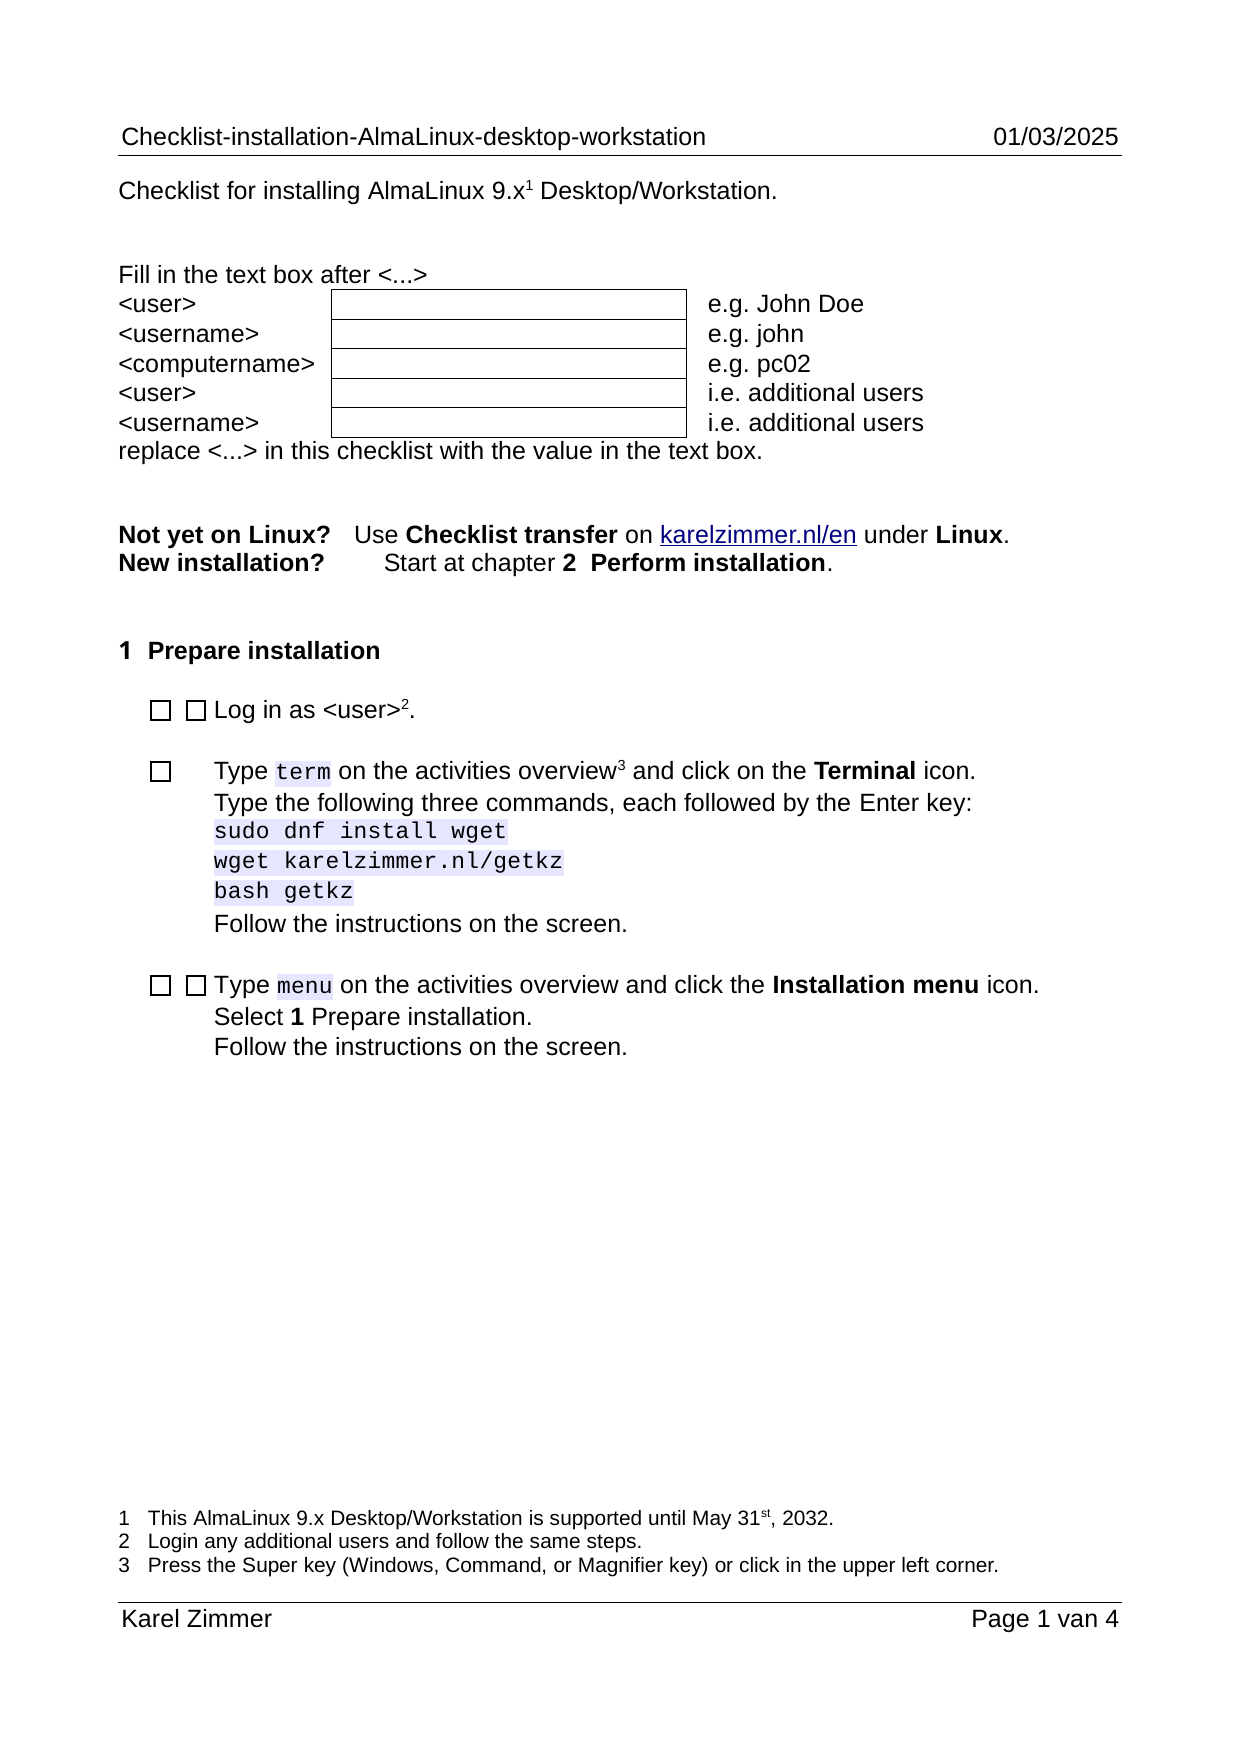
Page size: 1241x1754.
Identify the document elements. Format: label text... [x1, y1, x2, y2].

table_cell [118, 879, 142, 909]
table_cell [118, 848, 142, 879]
table_cell [177, 909, 213, 939]
table_cell [142, 879, 177, 909]
text i.e. additional users [687, 407, 1122, 437]
text This AlmaLinux 9.x Desktop/Workstation is supported until May 31st, 2032. [118, 1506, 1122, 1530]
table_cell [177, 939, 213, 969]
table_header [177, 695, 213, 726]
table_cell [177, 756, 213, 788]
table_cell [142, 788, 177, 818]
table_cell [118, 939, 142, 969]
table_cell [118, 818, 142, 848]
table_cell [142, 756, 177, 788]
table_cell [177, 818, 213, 848]
table_cell [142, 1032, 177, 1062]
table_header [142, 695, 177, 726]
text <computername> [118, 348, 331, 378]
table_cell bash getkz [213, 879, 1122, 909]
table_header [118, 695, 142, 726]
table_cell Follow the instructions on the screen. [213, 1032, 1122, 1062]
text New installation? Start at chapter 2 Perform installation. [118, 549, 1122, 577]
text <user> [118, 289, 331, 319]
table_cell Follow the instructions on the screen. [213, 909, 1122, 939]
text e.g. John Doe [687, 289, 1122, 319]
table_cell [118, 726, 142, 756]
table_cell [177, 848, 213, 879]
text e.g. pc02 [687, 348, 1122, 378]
table_cell Type term on the activities overview and click on the Terminal icon. [213, 756, 1122, 788]
table_cell Type the following three commands, each followed by the Enter key: [213, 788, 1122, 818]
table_cell [213, 939, 1122, 969]
table_cell [142, 818, 177, 848]
table_cell Type menu on the activities overview and click the Installation menu icon. [213, 970, 1122, 1001]
table_cell [142, 1001, 177, 1032]
table_cell [118, 970, 142, 1001]
table_cell [213, 726, 1122, 756]
text replace <...> in this checklist with the value in the text box. [118, 437, 1122, 465]
text Checklist for installing AlmaLinux 9.x Desktop/Workstation. [118, 177, 1122, 205]
table_cell [118, 756, 142, 788]
text <user> [118, 378, 331, 407]
table_cell sudo dnf install wget [213, 818, 1122, 848]
table_cell [142, 848, 177, 879]
table_header Log in as <user>. [213, 695, 1122, 726]
text i.e. additional users [687, 378, 1122, 407]
table_cell [177, 788, 213, 818]
text <username> [118, 319, 331, 348]
table_cell [118, 1001, 142, 1032]
table_cell [118, 1032, 142, 1062]
text Not yet on Linux? Use Checklist transfer on karelzimmer.nl/en under Linux. [118, 521, 1122, 549]
table_cell [177, 726, 213, 756]
table_cell [142, 726, 177, 756]
table_cell [142, 939, 177, 969]
table_cell [177, 1001, 213, 1032]
table_cell [177, 1032, 213, 1062]
text e.g. john [687, 319, 1122, 348]
text <username> [118, 407, 331, 437]
table_cell [142, 909, 177, 939]
table_cell [177, 879, 213, 909]
table_cell [142, 970, 177, 1001]
table_cell [118, 788, 142, 818]
table_cell [177, 970, 213, 1001]
table_cell [118, 909, 142, 939]
table_cell Select 1 Prepare installation. [213, 1001, 1122, 1032]
table_cell wget karelzimmer.nl/getkz [213, 848, 1122, 879]
text Fill in the text box after <...> [118, 261, 1122, 289]
list Prepare installation [118, 633, 1122, 667]
